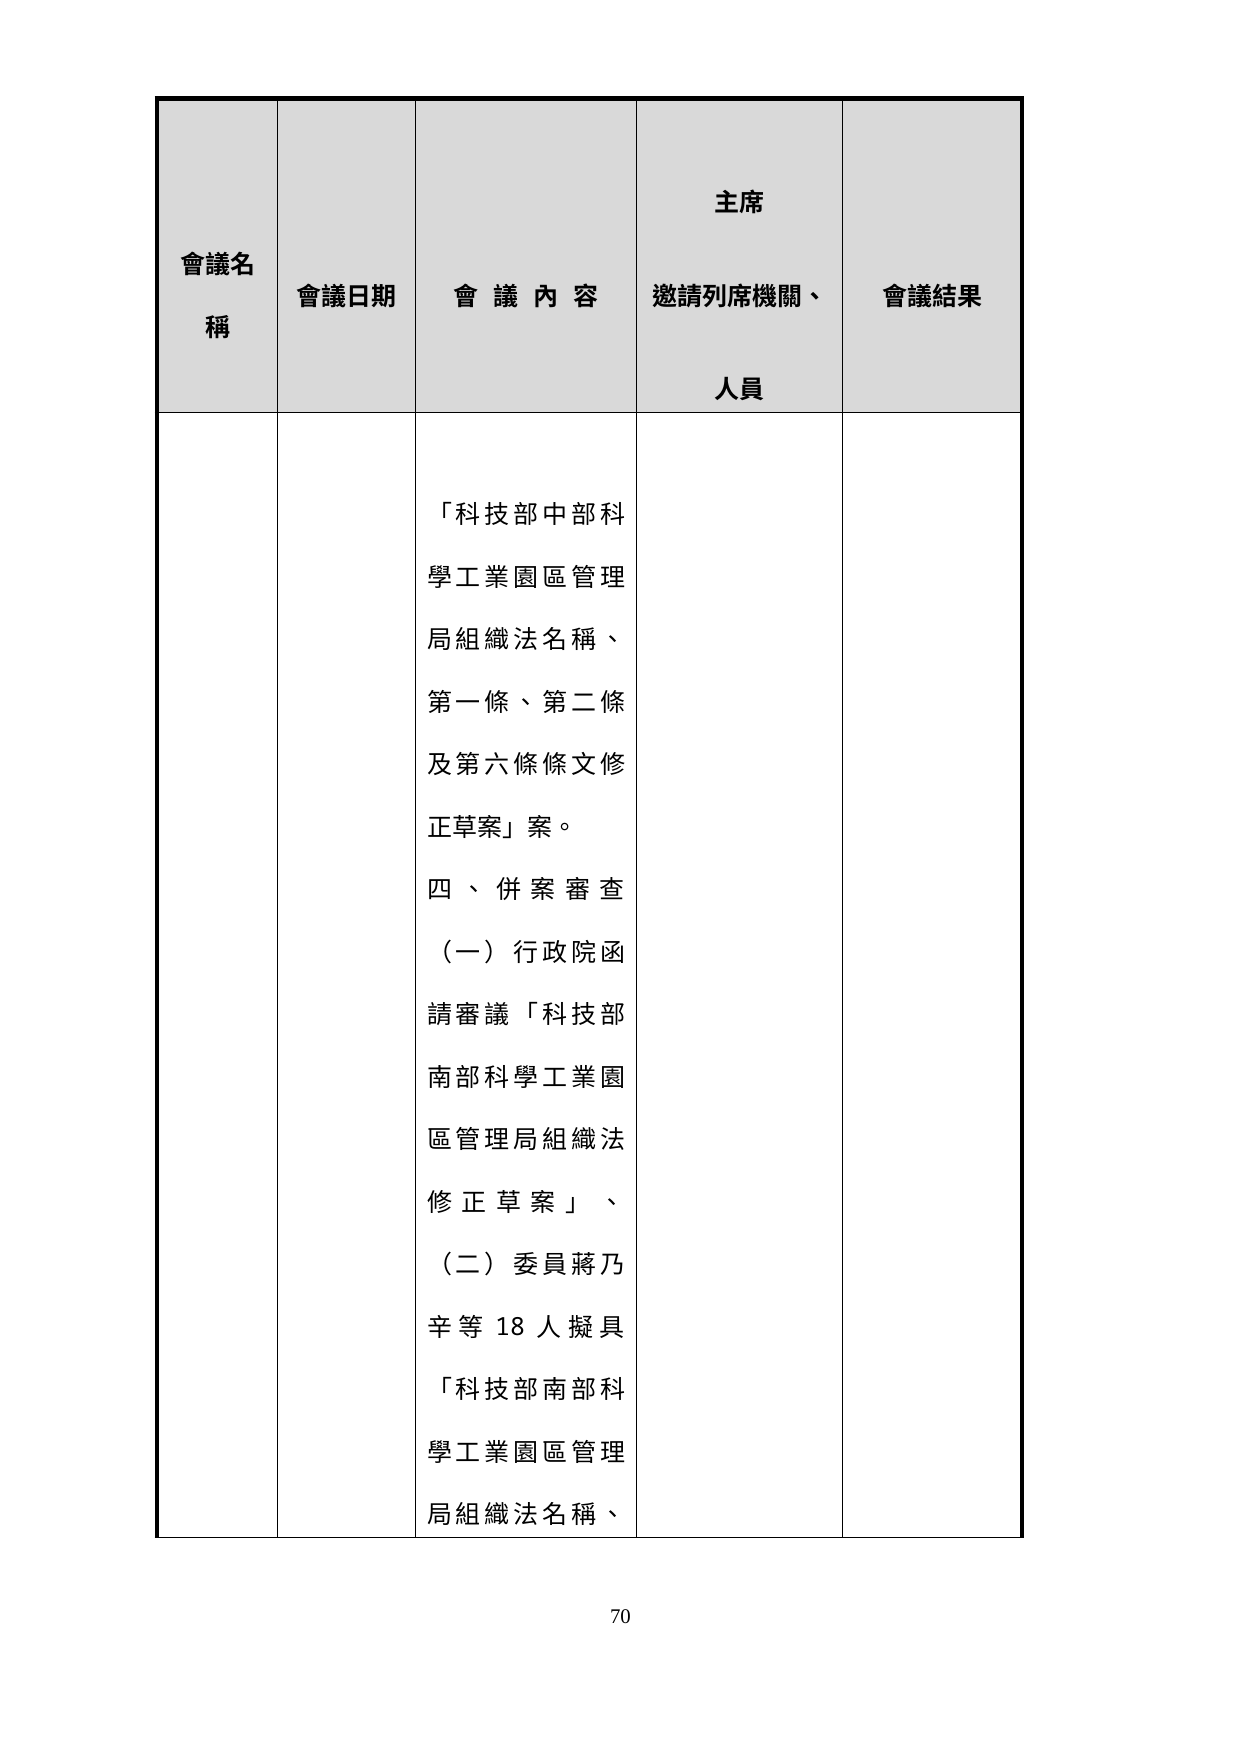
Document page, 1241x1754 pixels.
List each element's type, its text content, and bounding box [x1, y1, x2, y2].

table_cell 「科技部中部科學工業園區管理局組織法名稱、第一條、第二條及第六條條文修正草案」案。 四、併案審查（一）行政院函請審議「科技部南部科學工業園區管理局組織法修正草案」、（二）委員蔣乃辛等18人擬具「科技部南部科學工業園區管理局組織法名稱、 [416, 413, 636, 1537]
table_cell [637, 413, 842, 1537]
table_header 主席 邀請列席機關、 人員 [637, 101, 842, 412]
table_header 會議結果 [843, 101, 1020, 412]
table_header 會議日期 [278, 101, 415, 412]
table_cell [278, 413, 415, 1537]
table_header 會議名稱 [159, 101, 277, 412]
table_header 會議內容 [416, 101, 636, 412]
table_cell [843, 413, 1020, 1537]
table_cell [159, 413, 277, 1537]
